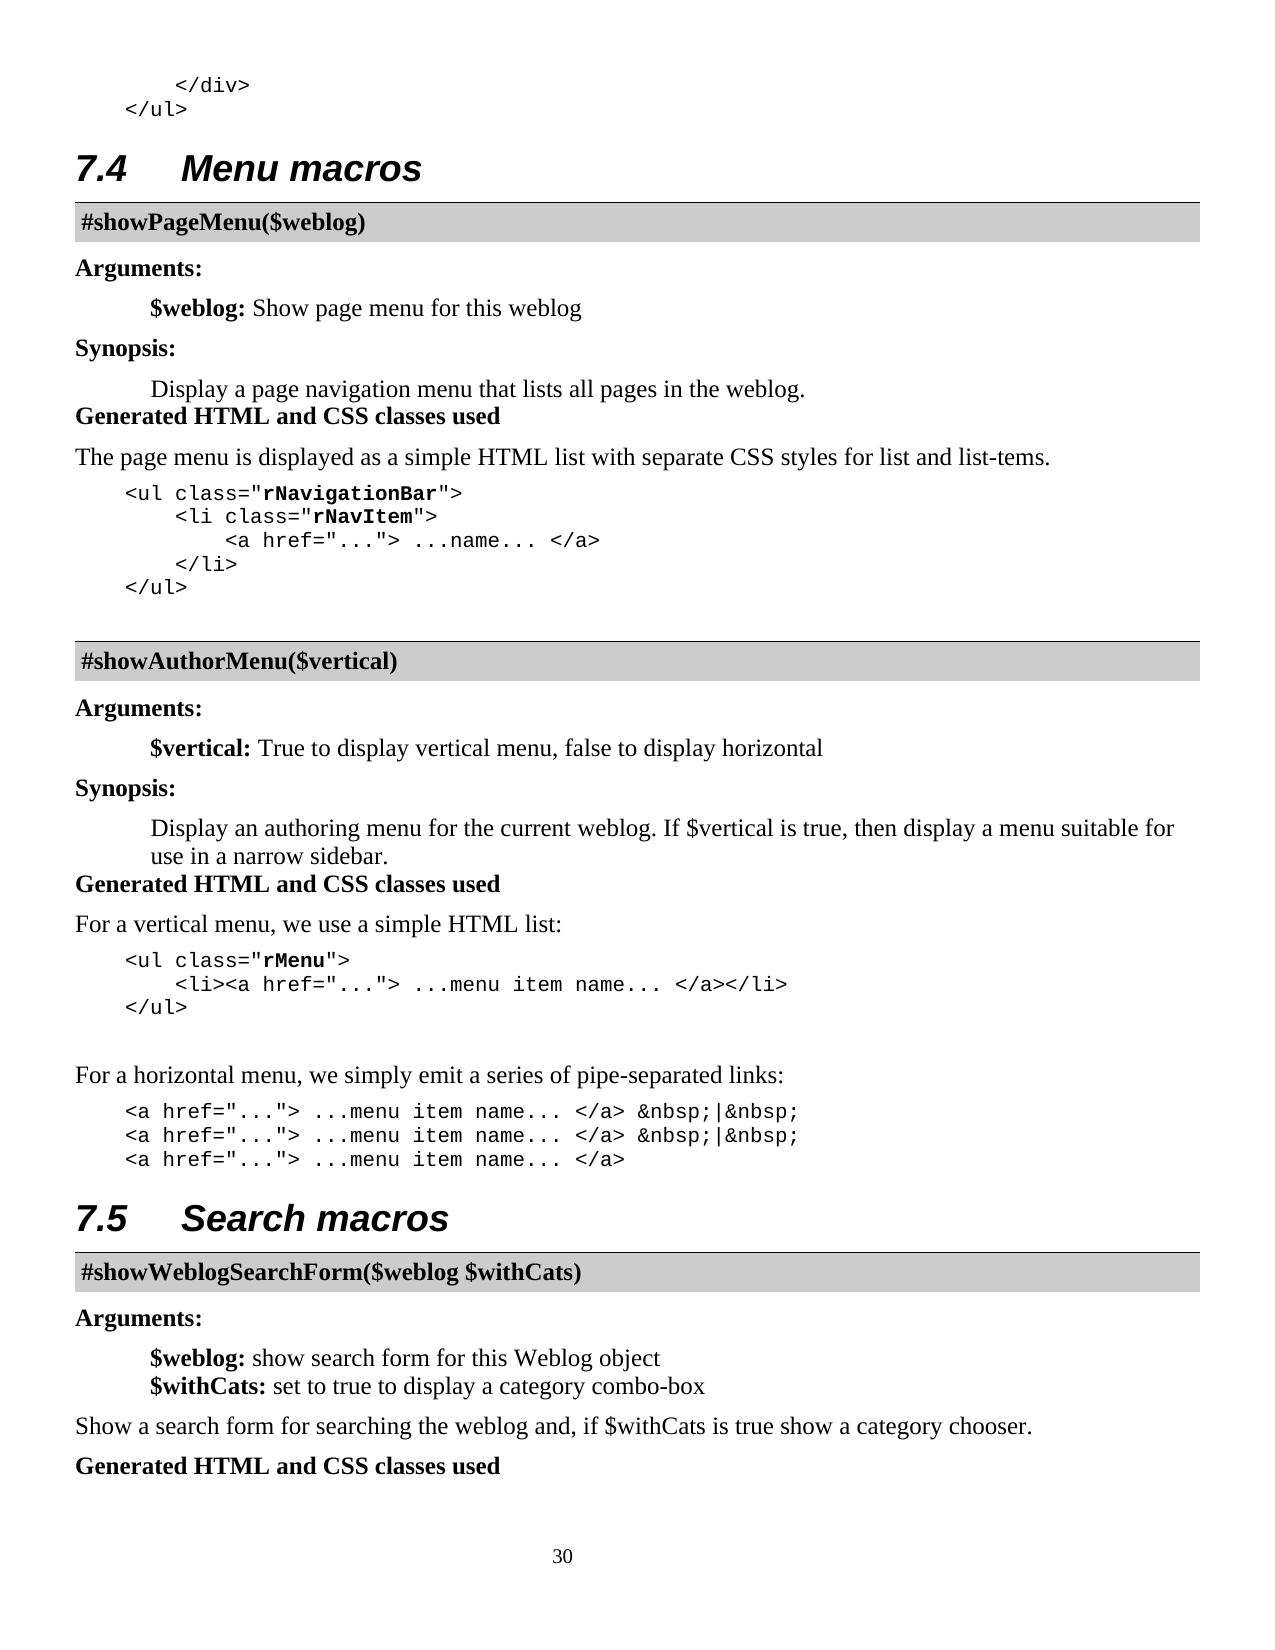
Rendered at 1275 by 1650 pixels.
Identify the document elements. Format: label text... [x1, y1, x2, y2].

text Generated HTML and CSS classes used [75, 1452, 1200, 1480]
text Synopsis: [75, 334, 1200, 362]
text </ul> [75, 99, 1200, 122]
text <a href="..."> ...menu item name... </a> &nbsp;|&nbsp; [75, 1125, 1200, 1149]
title #showWeblogSearchForm($weblog $withCats) [75, 1253, 1200, 1292]
text <a href="..."> ...menu item name... </a> &nbsp;|&nbsp; [75, 1101, 1200, 1125]
subtitle Menu macros [75, 147, 1200, 189]
text $weblog: Show page menu for this weblog [75, 294, 1200, 322]
text <ul class="rMenu"> [75, 950, 1200, 974]
text Show a search form for searching the weblog and, if $withCats is true show a category chooser. [75, 1412, 1200, 1440]
text For a horizontal menu, we simply emit a series of pipe-separated links: [75, 1061, 1200, 1089]
text Arguments: [75, 1304, 1200, 1332]
text <a href="..."> ...menu item name... </a> [75, 1149, 1200, 1172]
text Display a page navigation menu that lists all pages in the weblog. [150, 375, 1200, 402]
text The page menu is displayed as a simple HTML list with separate CSS styles for list and list-tems. [75, 443, 1200, 470]
text $weblog: show search form for this Weblog object $withCats: set to true to display a category combo-box [75, 1344, 1200, 1400]
title #showPageMenu($weblog) [75, 203, 1200, 242]
text <li><a href="..."> ...menu item name... </a></li> [75, 974, 1200, 997]
text Generated HTML and CSS classes used [75, 870, 1200, 897]
text $vertical: True to display vertical menu, false to display horizontal [75, 734, 1200, 762]
text Arguments: [75, 254, 1200, 282]
text </div> [75, 75, 1200, 99]
text </ul> [75, 997, 1200, 1021]
text Arguments: [75, 694, 1200, 721]
text For a vertical menu, we use a simple HTML list: [75, 910, 1200, 938]
text <li class="rNavItem"> [75, 506, 1200, 530]
text Synopsis: [75, 774, 1200, 802]
text <ul class="rNavigationBar"> [75, 483, 1200, 506]
title #showAuthorMenu($vertical) [75, 642, 1200, 681]
text Display an authoring menu for the current weblog. If $vertical is true, then display a menu suitable for use in a narrow sidebar. [150, 814, 1200, 870]
text <a href="..."> ...name... </a> [75, 530, 1200, 554]
text Generated HTML and CSS classes used [75, 402, 1200, 430]
text </ul> [75, 577, 1200, 601]
subtitle Search macros [75, 1197, 1200, 1239]
text </li> [75, 554, 1200, 577]
